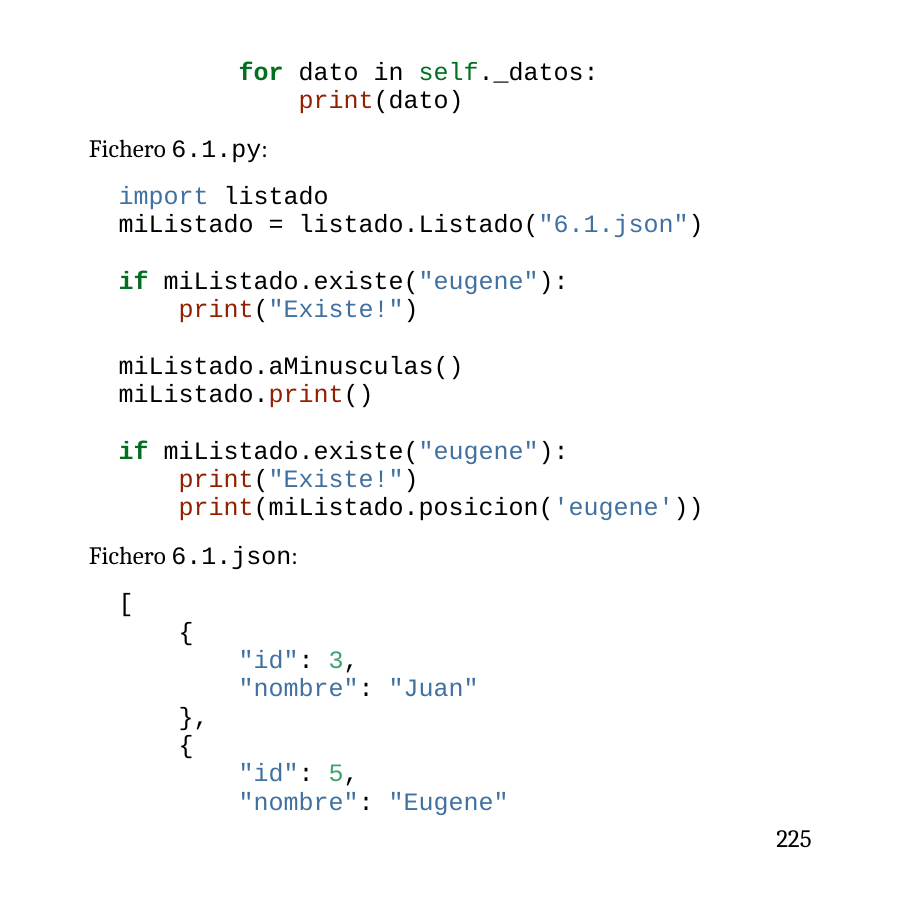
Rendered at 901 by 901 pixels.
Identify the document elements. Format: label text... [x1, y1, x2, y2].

text for dato in self._datos: print(dato) [118, 59, 811, 116]
text import listado miListado = listado.Listado("6.1.json") if miListado.existe("eugene"): print("Existe!") miListado.aMinusculas() miListado.print() if miListado.existe("eugene"): print("Existe!") print(miListado.posicion('eugene')) [118, 183, 811, 523]
text Fichero 6.1.py: [89, 134, 811, 164]
text Fichero 6.1.json: [89, 542, 811, 572]
text [ { "id": 3, "nombre": "Juan" }, { "id": 5, "nombre": "Eugene" [118, 591, 811, 817]
